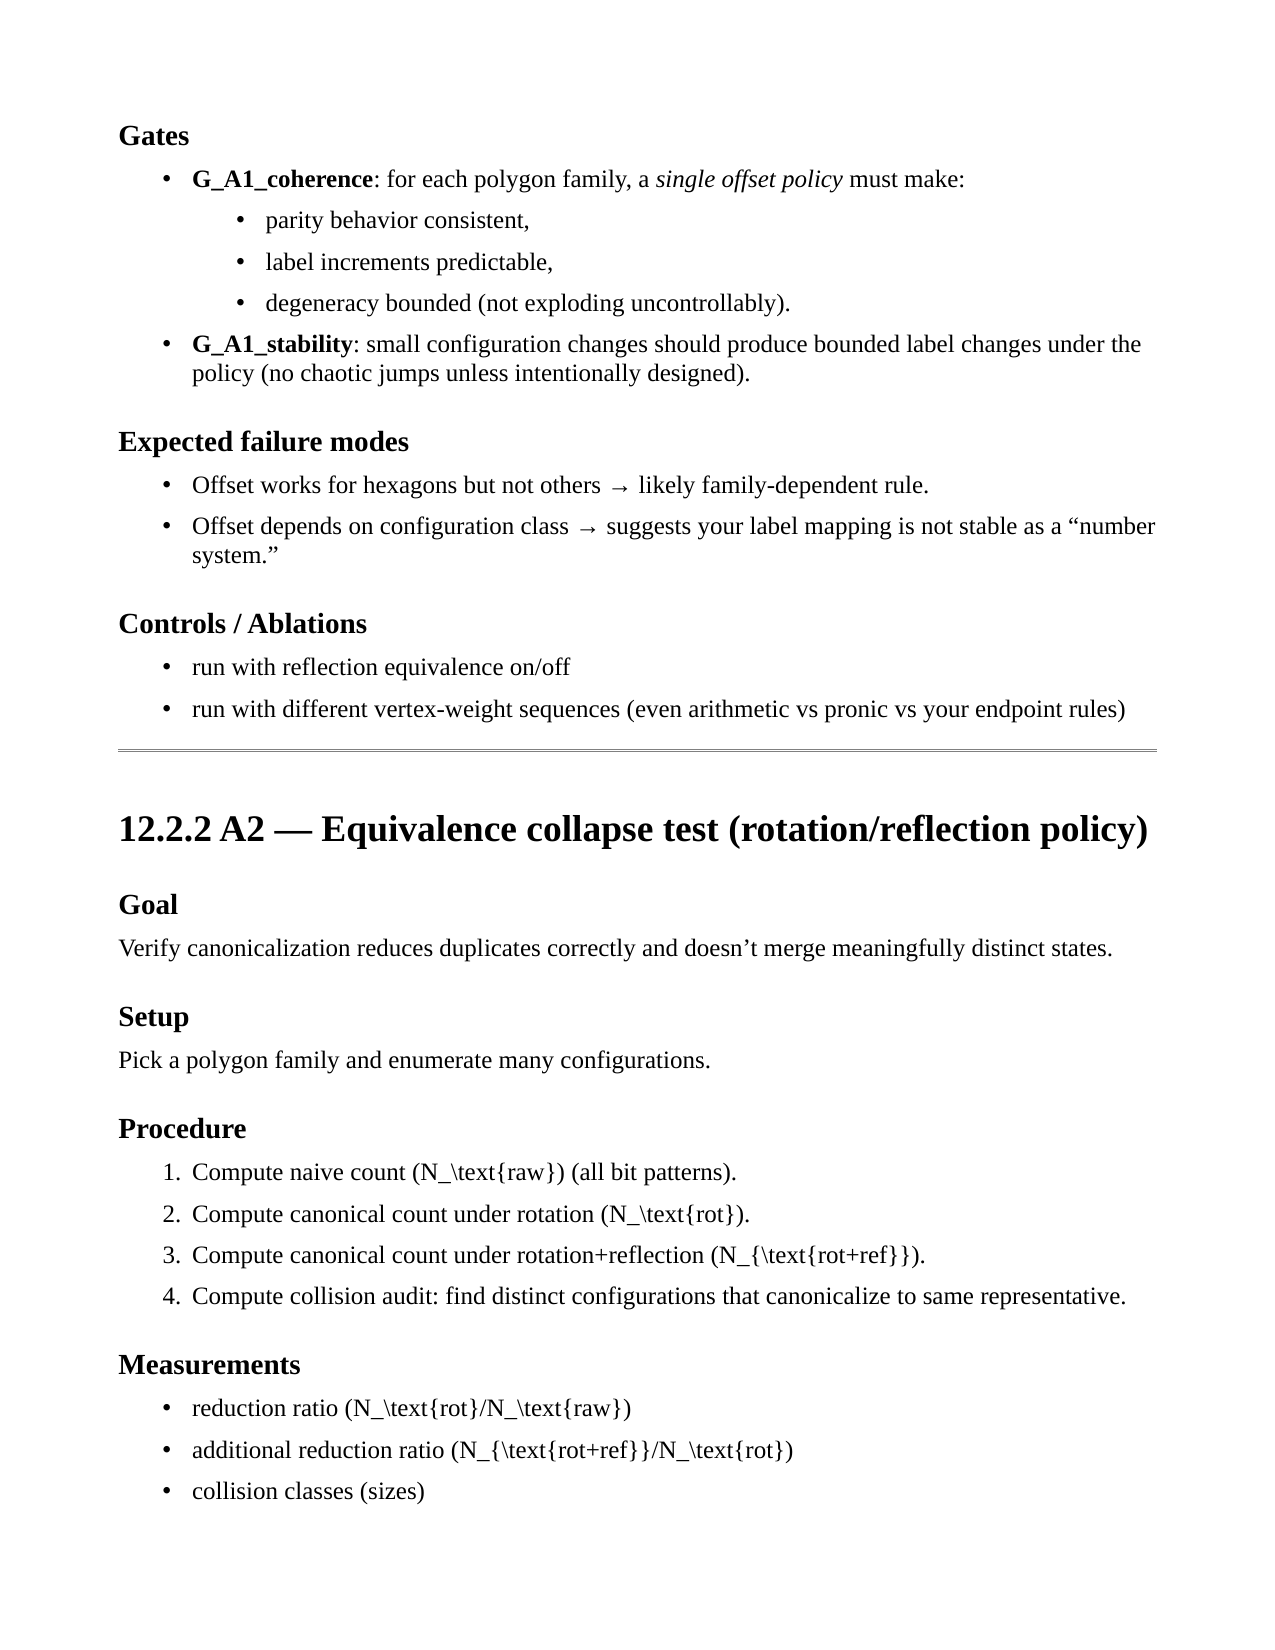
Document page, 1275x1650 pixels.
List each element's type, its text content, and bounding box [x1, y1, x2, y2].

list additional reduction ratio (N_{\text{rot+ref}}/N_\text{rot}) [162, 1435, 1157, 1463]
subtitle Setup [118, 999, 1157, 1033]
list Offset works for hexagons but not others → likely family-dependent rule. [162, 470, 1157, 499]
subtitle Controls / Ablations [118, 606, 1157, 640]
list reduction ratio (N_\text{rot}/N_\text{raw}) [162, 1393, 1157, 1422]
list G_A1_coherence: for each polygon family, a single offset policy must make: [162, 164, 1157, 193]
subtitle Measurements [118, 1347, 1157, 1381]
list Compute canonical count under rotation+reflection (N_{\text{rot+ref}}). [162, 1240, 1157, 1269]
subtitle Goal [118, 887, 1157, 920]
list collision classes (sizes) [162, 1476, 1157, 1505]
list Compute collision audit: find distinct configurations that canonicalize to same representative. [162, 1281, 1157, 1310]
list run with reflection equivalence on/off [162, 652, 1157, 681]
subtitle 12.2.2 A2 — Equivalence collapse test (rotation/reflection policy) [118, 806, 1157, 849]
subtitle Gates [118, 118, 1157, 152]
list label increments predictable, [236, 247, 1157, 275]
text Pick a polygon family and enumerate many configurations. [118, 1045, 1157, 1074]
text Verify canonicalization reduces duplicates correctly and doesn’t merge meaningfully distinct states. [118, 933, 1157, 962]
list G_A1_stability: small configuration changes should produce bounded label changes under the policy (no chaotic jumps unless intentionally designed). [162, 329, 1157, 387]
list Compute canonical count under rotation (N_\text{rot}). [162, 1199, 1157, 1227]
subtitle Procedure [118, 1111, 1157, 1145]
subtitle Expected failure modes [118, 424, 1157, 458]
list Offset depends on configuration class → suggests your label mapping is not stable as a “number system.” [162, 511, 1157, 569]
list Compute naive count (N_\text{raw}) (all bit patterns). [162, 1157, 1157, 1186]
list parity behavior consistent, [236, 205, 1157, 234]
list degeneracy bounded (not exploding uncontrollably). [236, 288, 1157, 317]
list run with different vertex-weight sequences (even arithmetic vs pronic vs your endpoint rules) [162, 694, 1157, 722]
